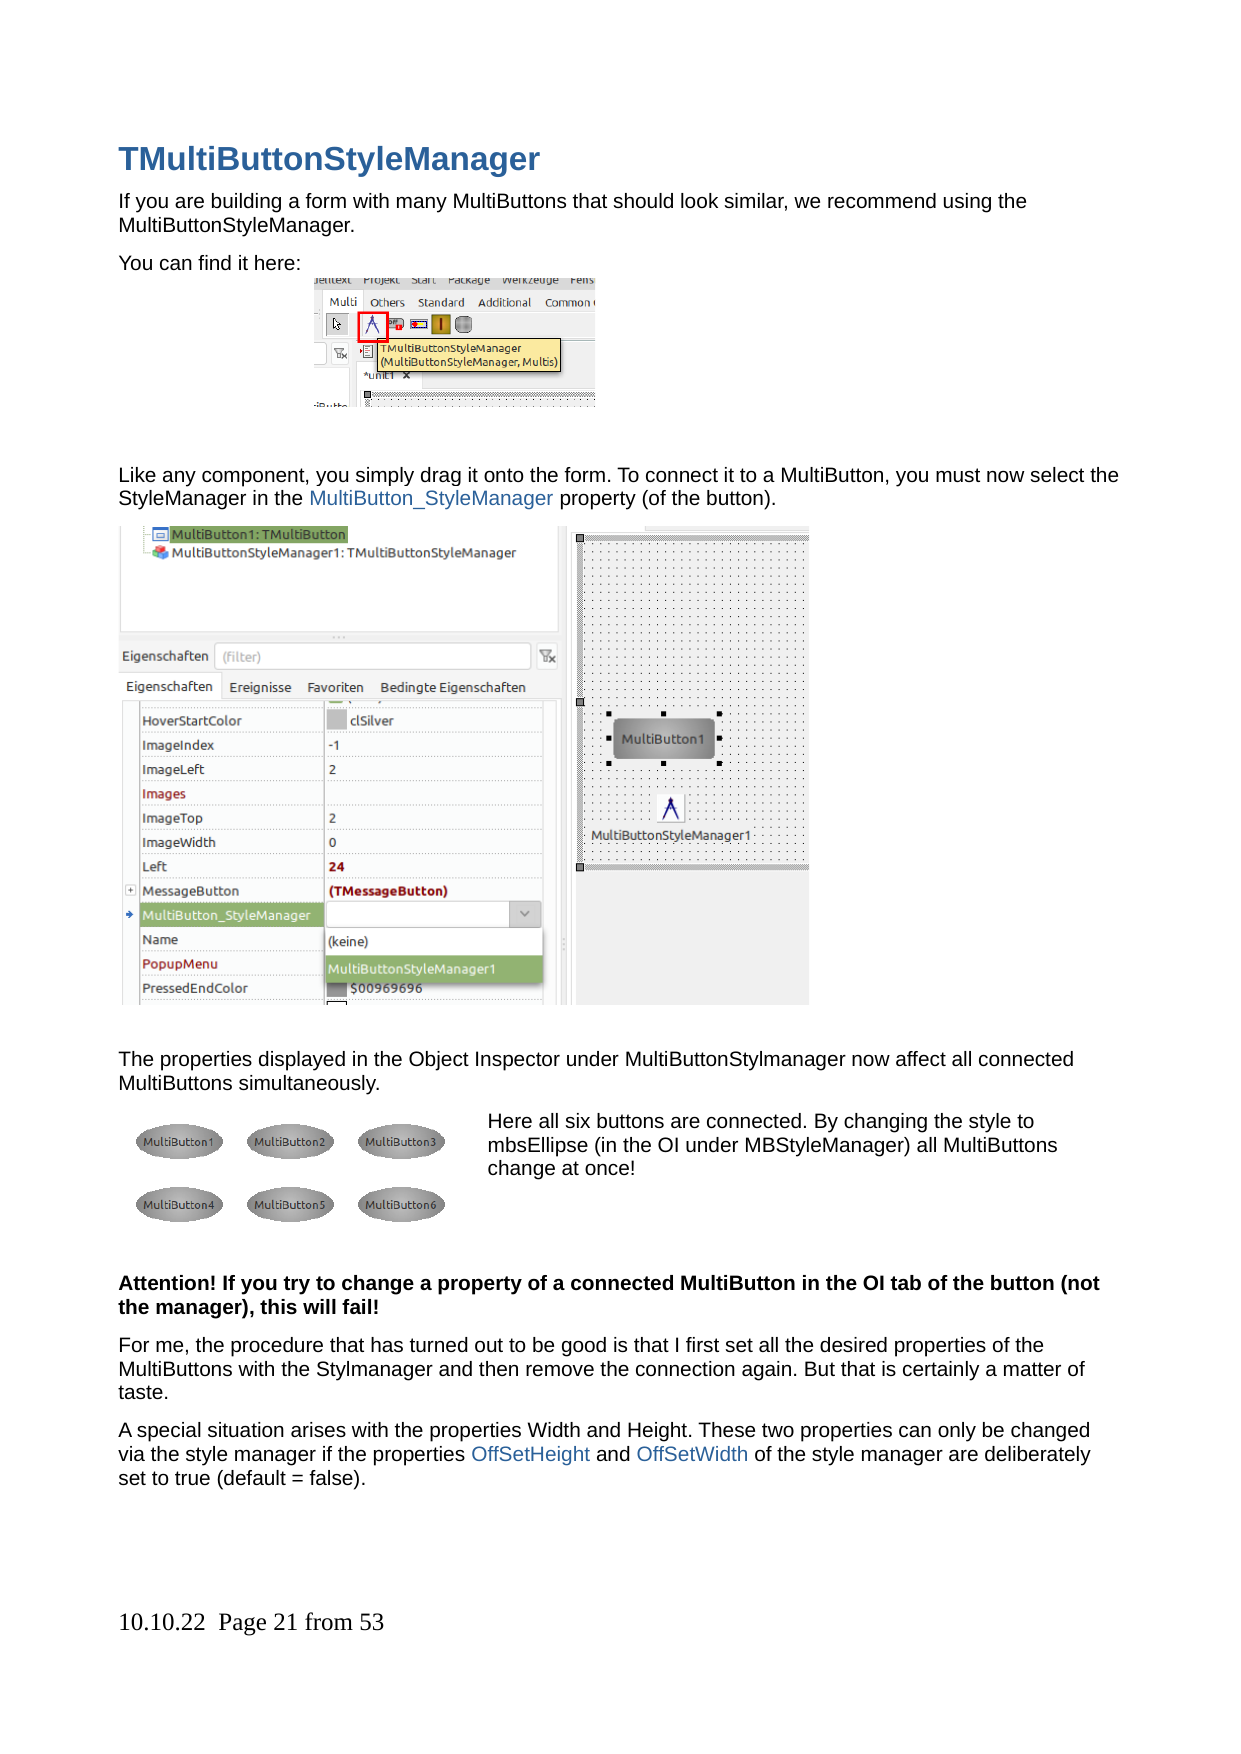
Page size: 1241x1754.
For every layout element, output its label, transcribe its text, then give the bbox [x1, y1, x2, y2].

text For me, the procedure that has turned out to be good is that I first set all the desired properties of the MultiButtons with the Stylmanager and then remove the connection again. But that is certainly a matter of taste. [118, 1333, 1122, 1404]
picture [120, 1109, 460, 1239]
text You can find it here: [118, 252, 1122, 275]
subtitle TMultiButtonStyleManager [118, 139, 1122, 177]
text A special situation arises with the properties Width and Height. These two properties can only be changed via the style manager if the properties OffSetHeight and OffSetWidth of the style manager are deliberately set to true (default = false). [118, 1419, 1122, 1490]
picture [314, 278, 596, 407]
picture [118, 526, 810, 1005]
text Here all six buttons are connected. By changing the style to mbsEllipse (in the OI under MBStyleManager) all MultiButtons change at once! [460, 1110, 1122, 1181]
text Attention! If you try to change a property of a connected MultiButton in the OI tab of the button (not the manager), this will fail! [118, 1272, 1122, 1319]
text The properties displayed in the Object Inspector under MultiButtonStylmanager now affect all connected MultiButtons simultaneously. [118, 1048, 1122, 1095]
text Like any component, you simply drag it onto the form. To connect it to a MultiButton, you must now select the StyleManager in the MultiButton_StyleManager property (of the button). [118, 463, 1122, 511]
text If you are building a form with many MultiButtons that should look similar, we recommend using the MultiButtonStyleManager. [118, 190, 1122, 237]
